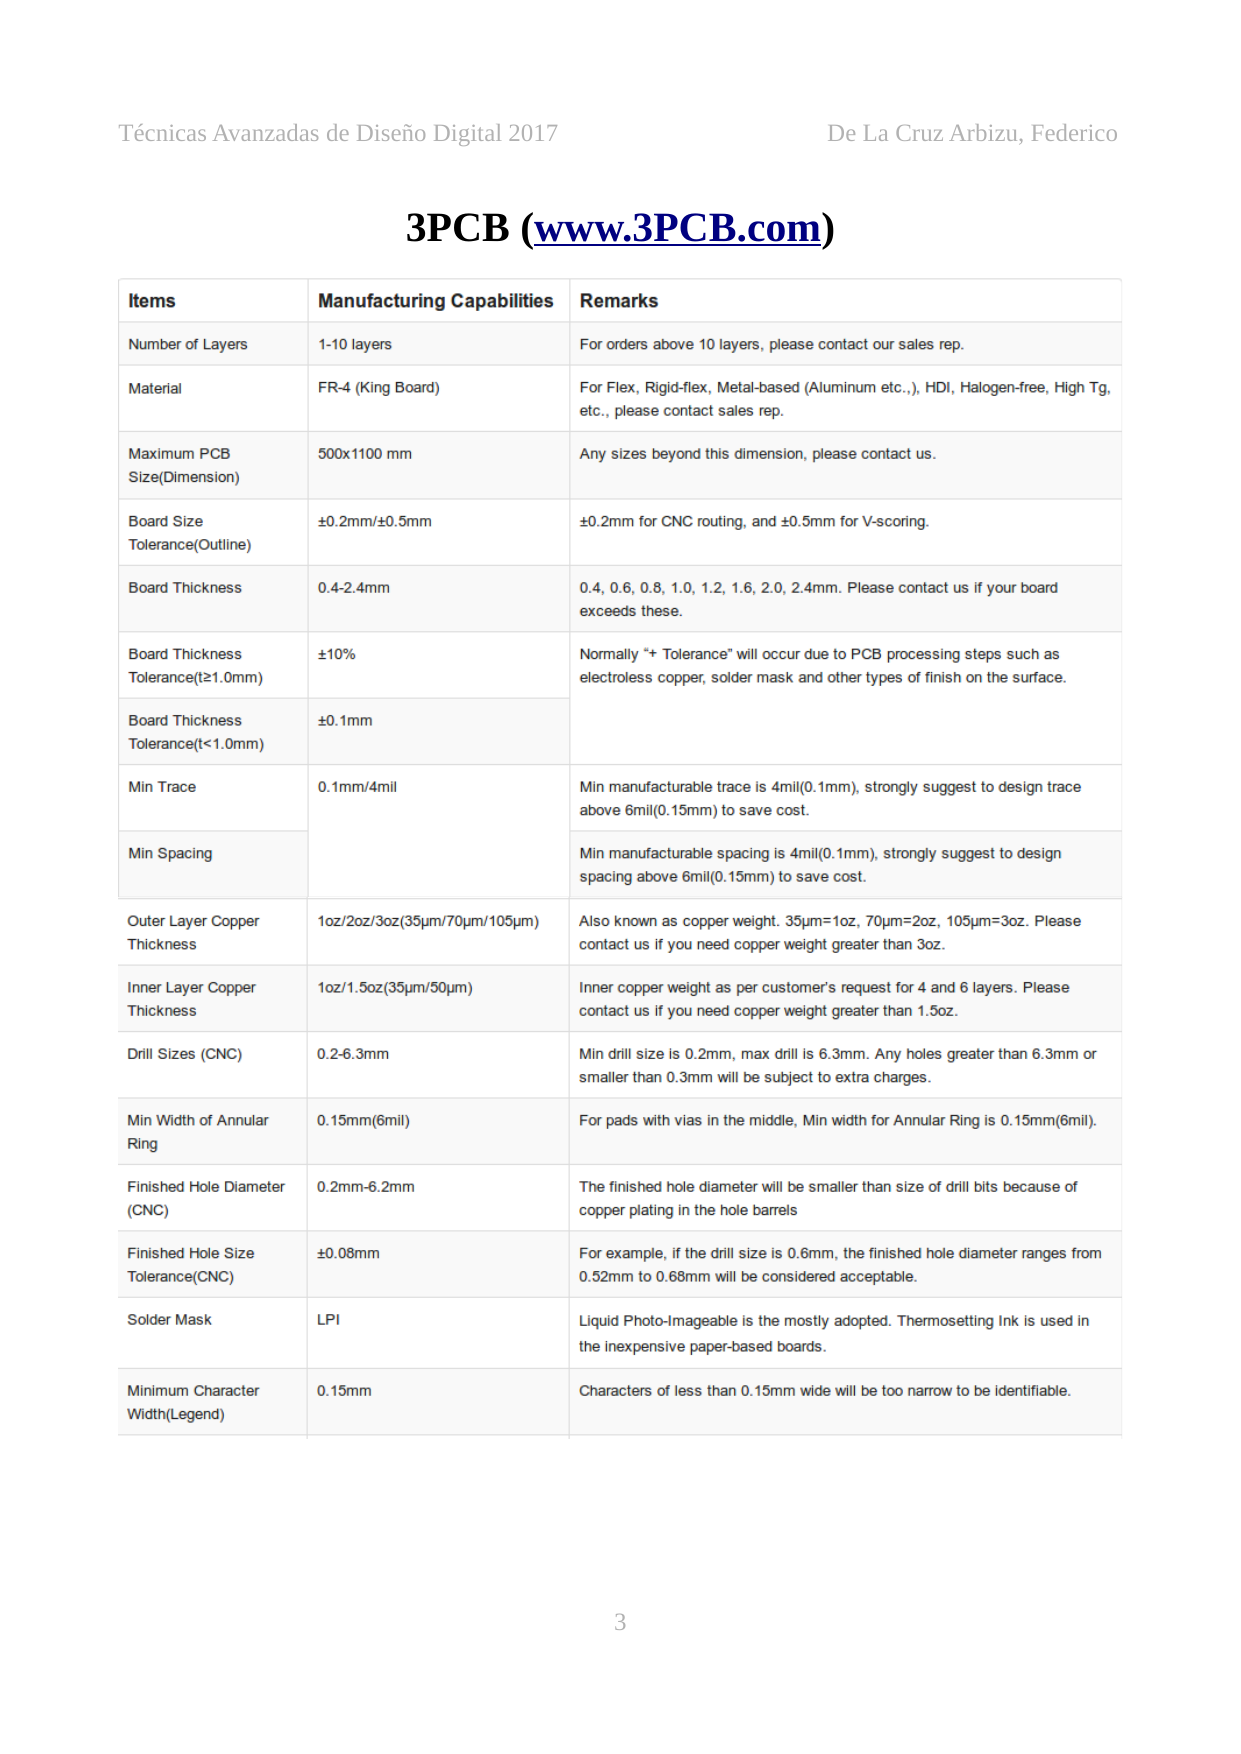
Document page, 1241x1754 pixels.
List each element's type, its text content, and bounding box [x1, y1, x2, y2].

text 3PCB (www.3PCB.com) [118, 203, 1122, 251]
picture [118, 277, 1123, 1439]
